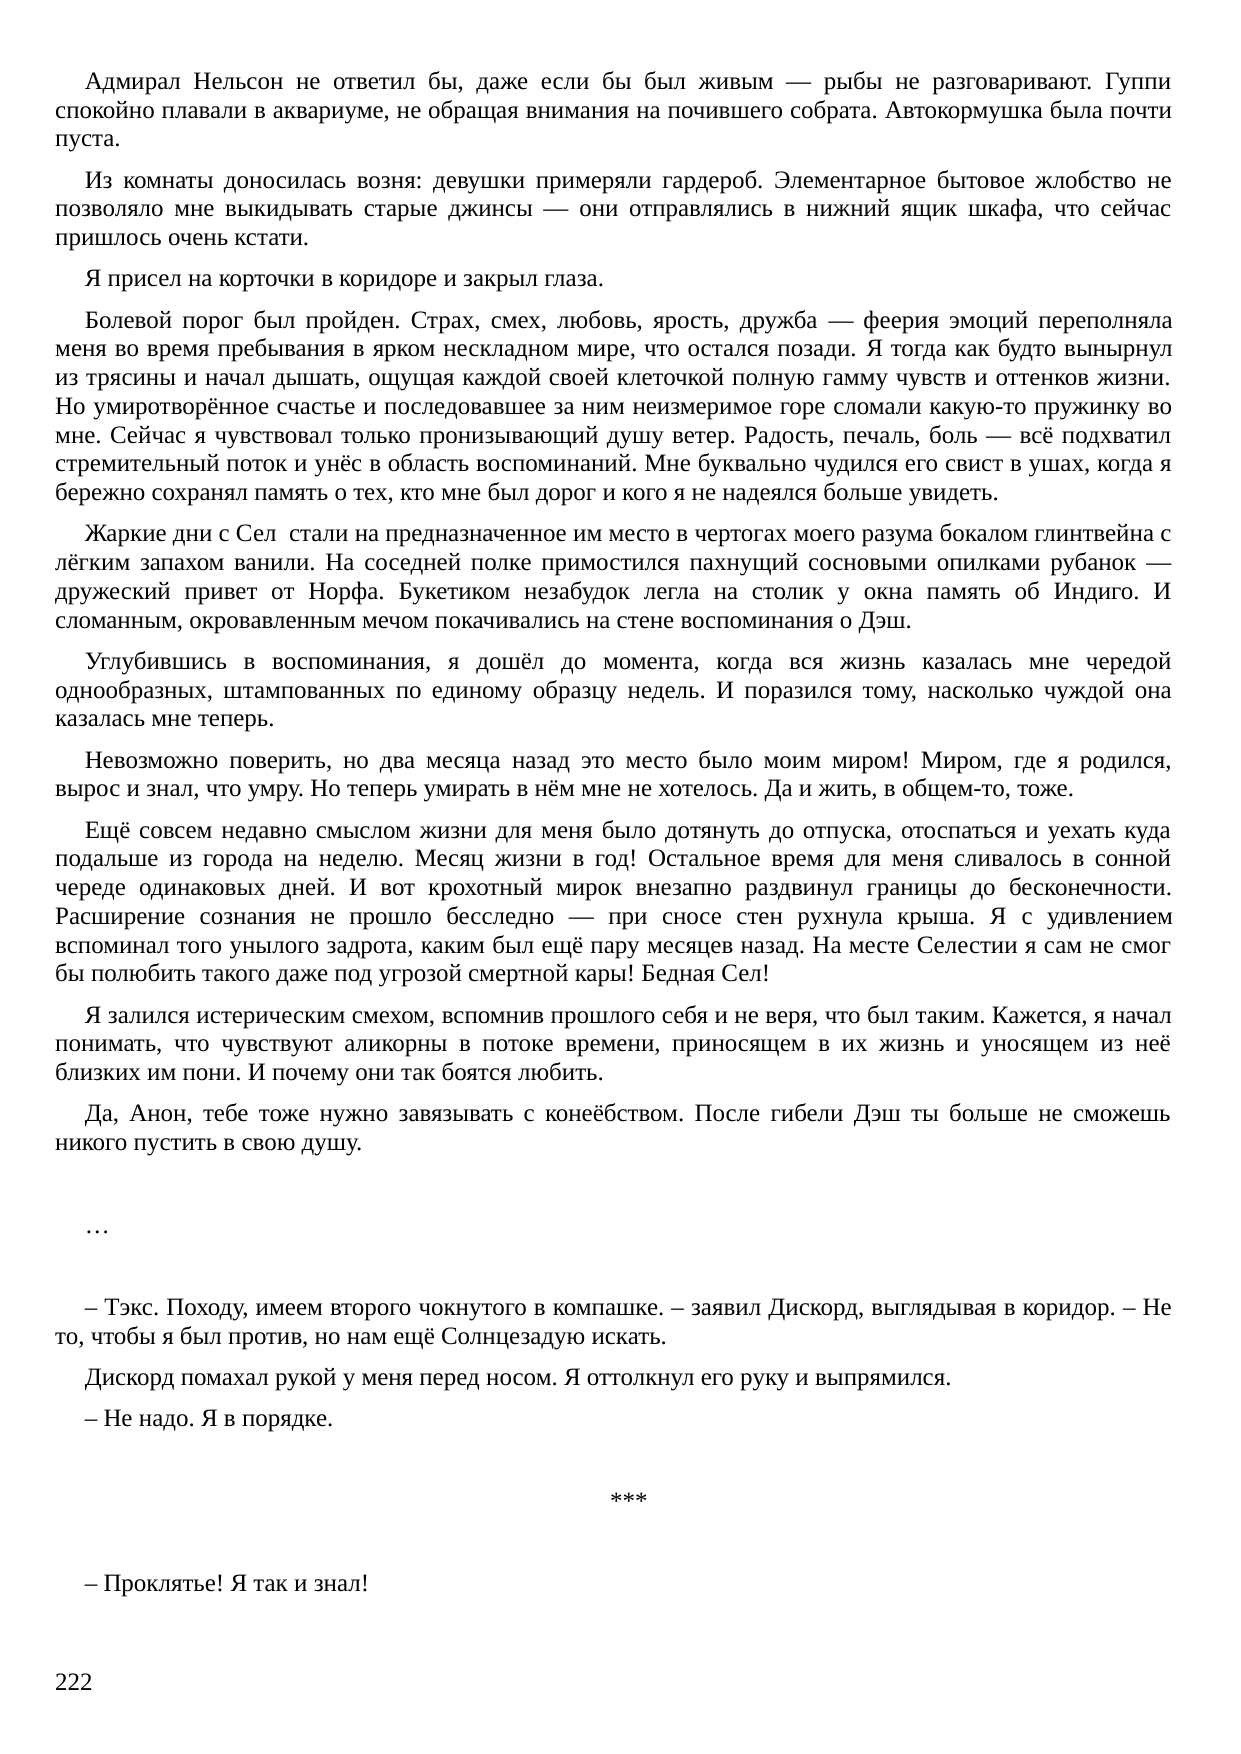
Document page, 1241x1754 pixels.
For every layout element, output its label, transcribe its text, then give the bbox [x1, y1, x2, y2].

text *** [55, 1486, 1173, 1515]
text – Проклятье! Я так и знал! [55, 1568, 1173, 1597]
text Углубившись в воспоминания, я дошёл до момента, когда вся жизнь казалась мне чередой однообразных, штампованных по единому образцу недель. И поразился тому, насколько чуждой она казалась мне теперь. [55, 646, 1173, 732]
text Я присел на корточки в коридоре и закрыл глаза. [55, 263, 1173, 292]
text – Не надо. Я в порядке. [55, 1403, 1173, 1432]
text Болевой порог был пройден. Страх, смех, любовь, ярость, дружба — феерия эмоций переполняла меня во время пребывания в ярком нескладном мире, что остался позади. Я тогда как будто вынырнул из трясины и начал дышать, ощущая каждой своей клеточкой полную гамму чувств и оттенков жизни. Но умиротворённое счастье и последовавшее за ним неизмеримое горе сломали какую-то пружинку во мне. Сейчас я чувствовал только пронизывающий душу ветер. Радость, печаль, боль — всё подхватил стремительный поток и унёс в область воспоминаний. Мне буквально чудился его свист в ушах, когда я бережно сохранял память о тех, кто мне был дорог и кого я не надеялся больше увидеть. [55, 305, 1173, 506]
text Ещё совсем недавно смыслом жизни для меня было дотянуть до отпуска, отоспаться и уехать куда подальше из города на неделю. Месяц жизни в год! Остальное время для меня сливалось в сонной череде одинаковых дней. И вот крохотный мирок внезапно раздвинул границы до бесконечности. Расширение сознания не прошло бесследно — при сносе стен рухнула крыша. Я с удивлением вспоминал того унылого задрота, каким был ещё пару месяцев назад. На месте Селестии я сам не смог бы полюбить такого даже под угрозой смертной кары! Бедная Сел! [55, 815, 1173, 987]
text Адмирал Нельсон не ответил бы, даже если бы был живым — рыбы не разговаривают. Гуппи спокойно плавали в аквариуме, не обращая внимания на почившего собрата. Автокормушка была почти пуста. [55, 66, 1173, 152]
text Невозможно поверить, но два месяца назад это место было моим миром! Миром, где я родился, вырос и знал, что умру. Но теперь умирать в нём мне не хотелось. Да и жить, в общем-то, тоже. [55, 745, 1173, 802]
text … [55, 1210, 1173, 1238]
text Да, Анон, тебе тоже нужно завязывать с конеёбством. После гибели Дэш ты больше не сможешь никого пустить в свою душу. [55, 1098, 1173, 1156]
text Дискорд помахал рукой у меня перед носом. Я оттолкнул его руку и выпрямился. [55, 1362, 1173, 1391]
text – Тэкс. Походу, имеем второго чокнутого в компашке. – заявил Дискорд, выглядывая в коридор. – Не то, чтобы я был против, но нам ещё Солнцезадую искать. [55, 1292, 1173, 1350]
text Из комнаты доносилась возня: девушки примеряли гардероб. Элементарное бытовое жлобство не позволяло мне выкидывать старые джинсы — они отправлялись в нижний ящик шкафа, что сейчас пришлось очень кстати. [55, 165, 1173, 251]
text Жаркие дни с Сел стали на предназначенное им место в чертогах моего разума бокалом глинтвейна с лёгким запахом ванили. На соседней полке примостился пахнущий сосновыми опилками рубанок — дружеский привет от Норфа. Букетиком незабудок легла на столик у окна память об Индиго. И сломанным, окровавленным мечом покачивались на стене воспоминания о Дэш. [55, 518, 1173, 633]
text Я залился истерическим смехом, вспомнив прошлого себя и не веря, что был таким. Кажется, я начал понимать, что чувствуют аликорны в потоке времени, приносящем в их жизнь и уносящем из неё близких им пони. И почему они так боятся любить. [55, 1000, 1173, 1086]
